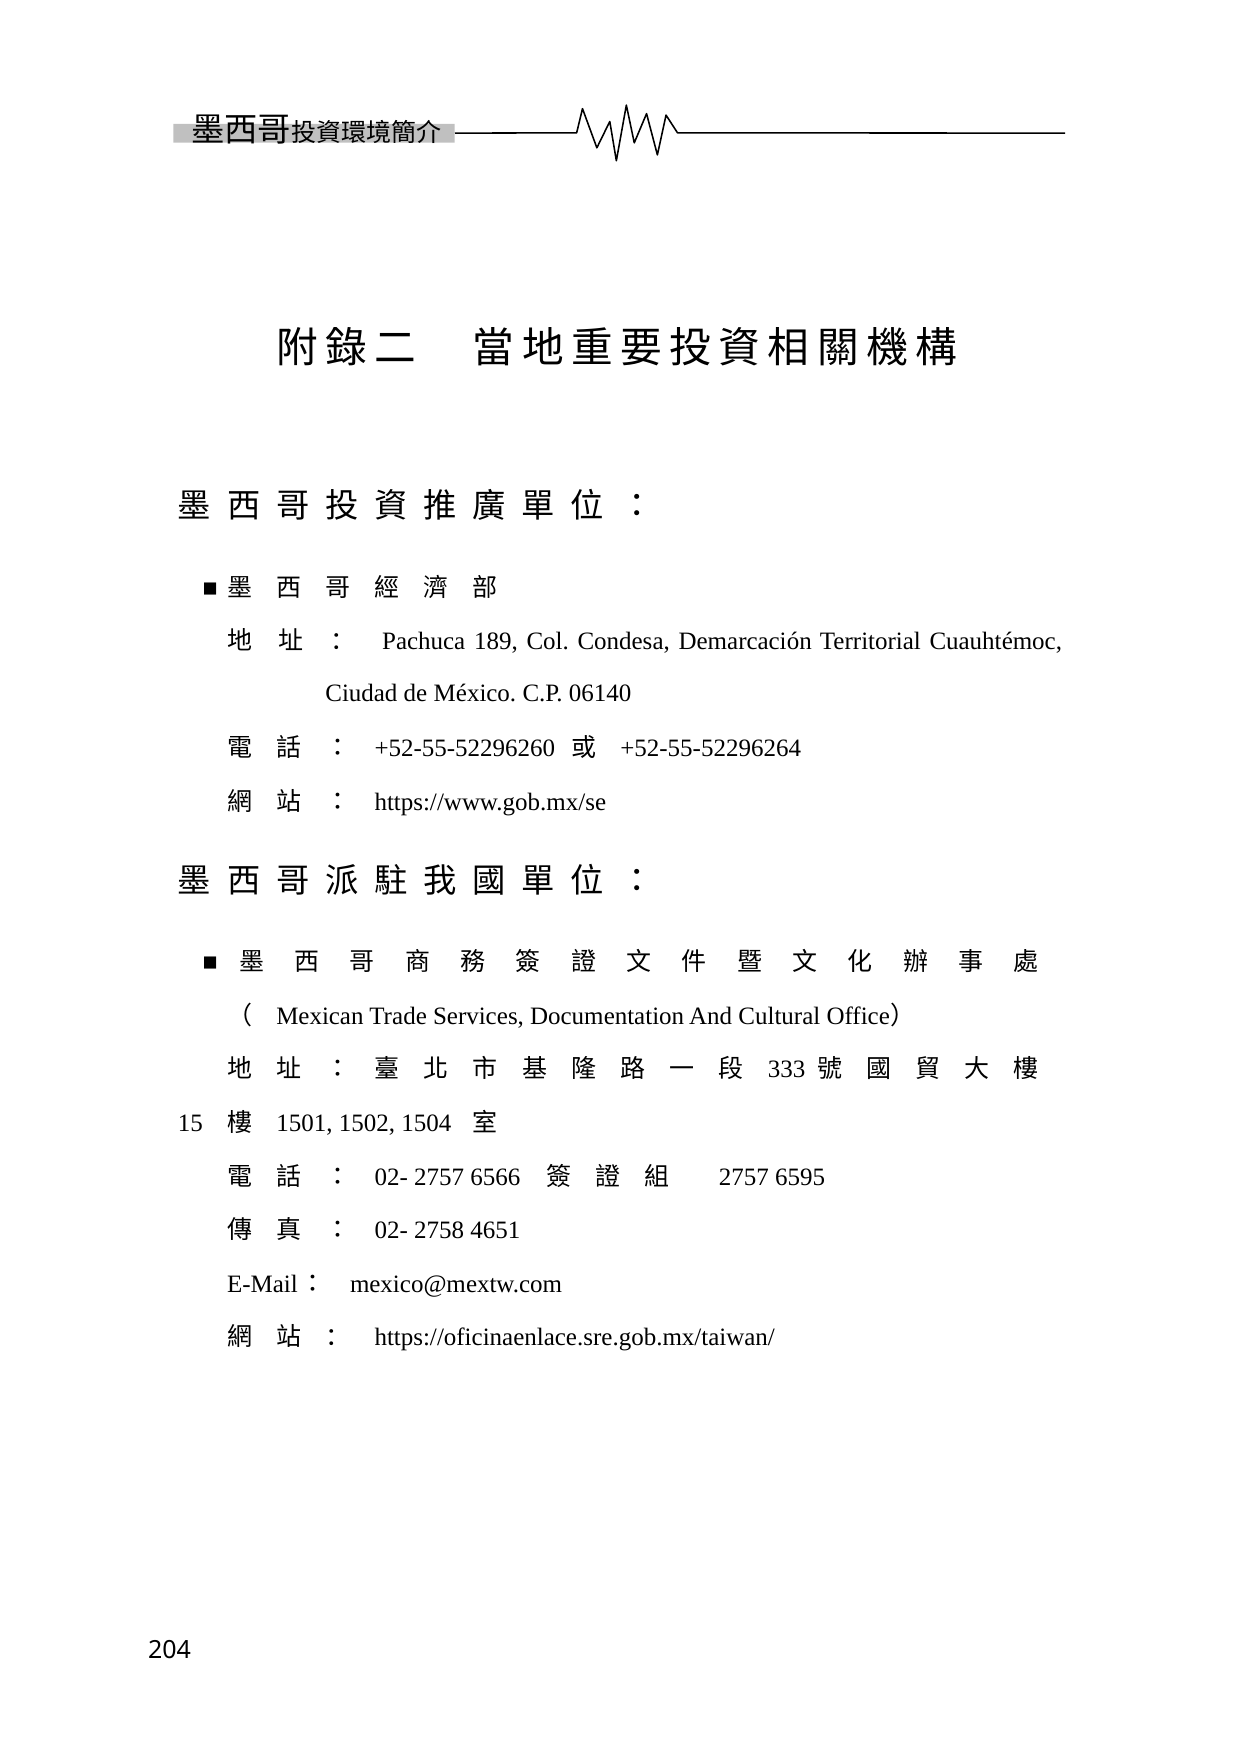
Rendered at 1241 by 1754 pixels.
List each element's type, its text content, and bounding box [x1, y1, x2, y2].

text 墨西哥投資推廣單位： [178, 478, 1063, 532]
text 附錄二 當地重要投資相關機構 [178, 291, 1063, 398]
text ■ 墨西哥經濟部 [201, 558, 1063, 612]
text 電話：+52-55-52296260或+52-55-52296264 [178, 719, 1063, 773]
text 電話：02- 2757 6566 簽證組 2757 6595 [178, 1147, 1063, 1201]
text 墨西哥派駐我國單位： [178, 853, 1063, 906]
text 傳真：02- 2758 4651 [178, 1201, 1063, 1254]
text 網站：https://www.gob.mx/se [178, 773, 1063, 826]
text E-Mail：mexico@mextw.com [178, 1254, 1063, 1308]
text 網站：https://oficinaenlace.sre.gob.mx/taiwan/ [178, 1308, 1063, 1362]
text 地址：臺北市基隆路一段333號國貿大樓15樓1501, 1502, 1504室 [178, 1040, 1063, 1147]
text ■ 墨西哥商務簽證文件暨文化辦事處（Mexican Trade Services, Documentation And Cultural Office） [201, 933, 1063, 1040]
text 地址：Pachuca 189, Col. Condesa, Demarcación Territorial Cuauhtémoc, Ciudad de México. C.P. 06140 [227, 612, 1063, 719]
